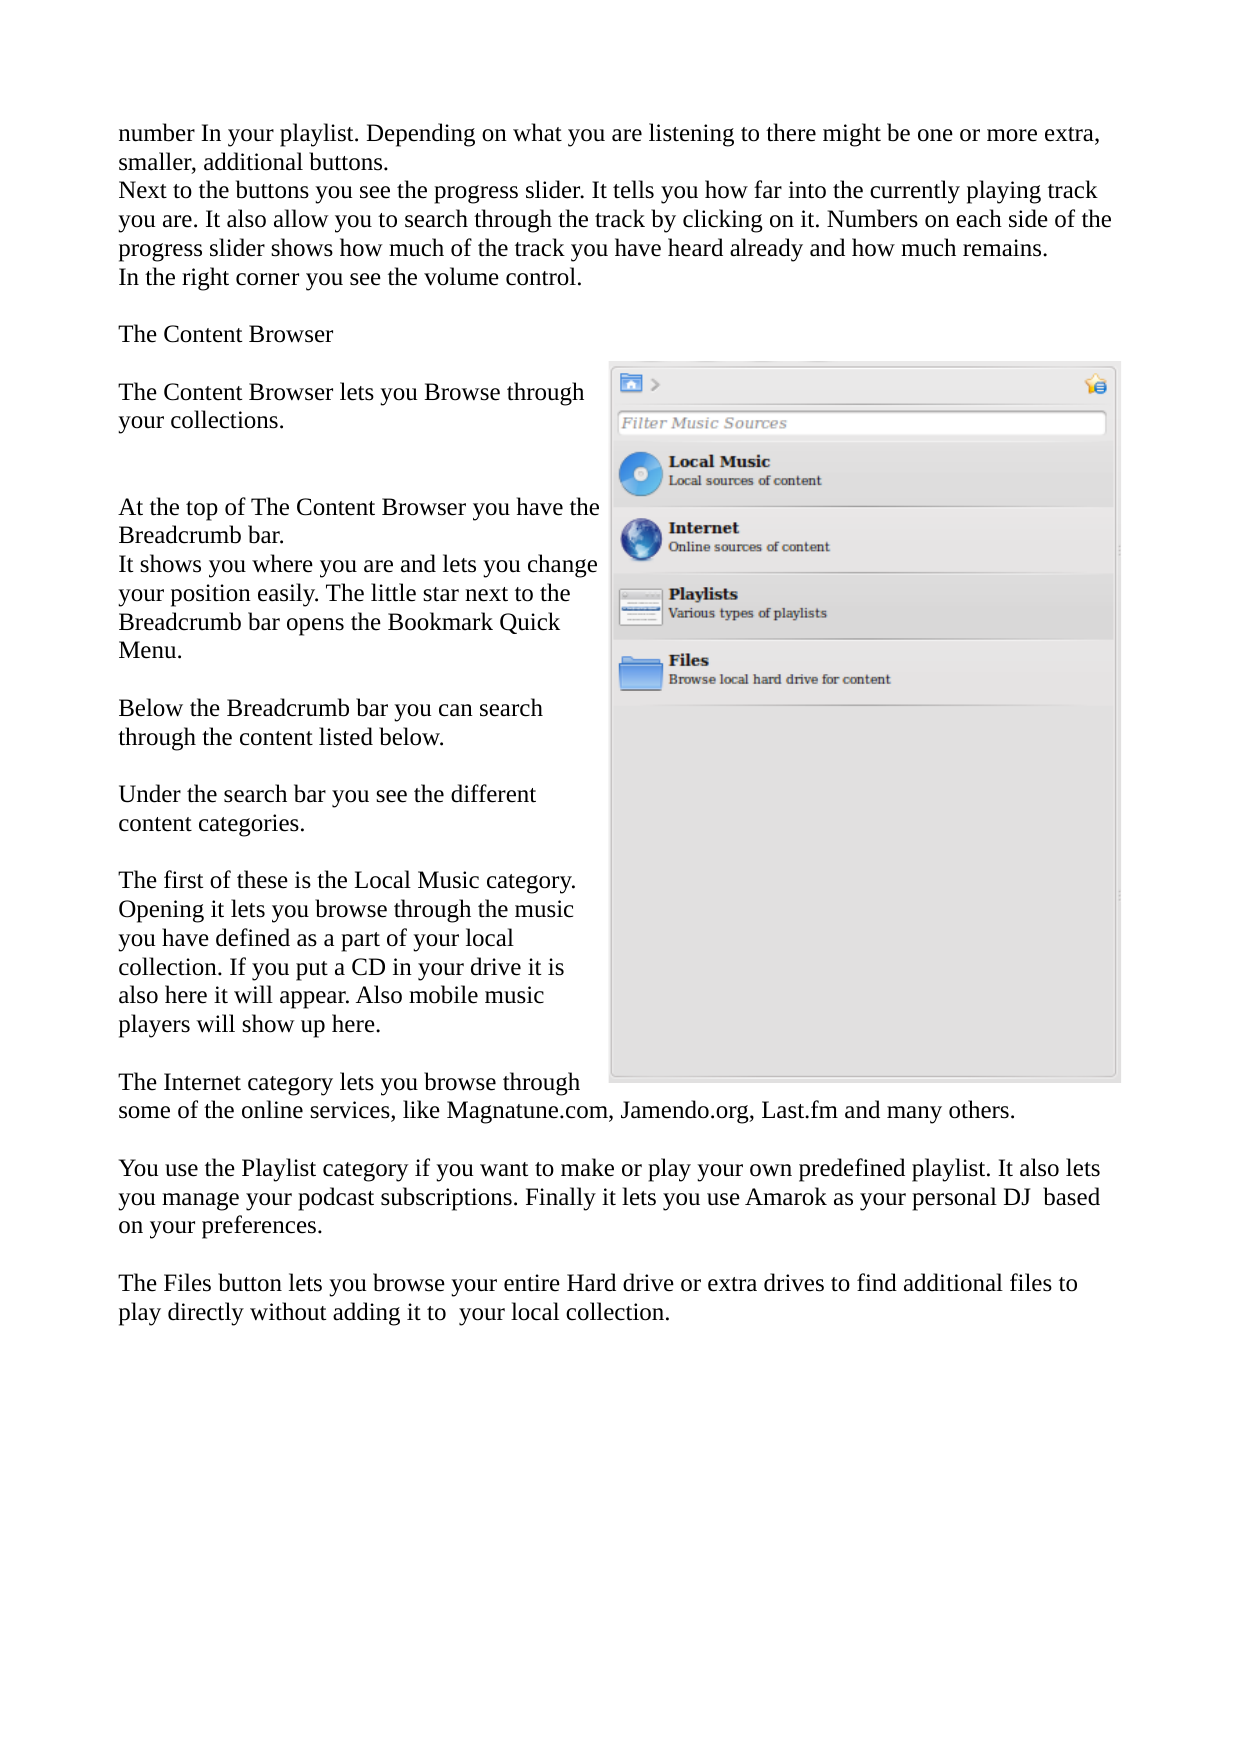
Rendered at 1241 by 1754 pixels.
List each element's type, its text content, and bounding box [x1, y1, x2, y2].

picture [608, 361, 1122, 1083]
text It shows you where you are and lets you change your position easily. The little star next to the Breadcrumb bar opens the Bookmark Quick Menu. [118, 549, 608, 664]
text At the top of The Content Browser you have the Breadcrumb bar. [118, 492, 608, 549]
text number In your playlist. Depending on what you are listening to there might be one or more extra, smaller, additional buttons. [118, 118, 1122, 176]
text The first of these is the Local Music category. Opening it lets you browse through the music you have defined as a part of your local collection. If you put a CD in your drive it is also here it will appear. Also mobile music players will show up here. [118, 866, 608, 1038]
text Under the search bar you see the different content categories. [118, 779, 608, 837]
text You use the Playlist category if you want to make or play your own predefined playlist. It also lets you manage your podcast subscriptions. Finally it lets you use Amarok as your personal DJ based on your preferences. [118, 1153, 1122, 1239]
text The Content Browser lets you Browse through your collections. [118, 377, 608, 434]
text Next to the buttons you see the progress slider. It tells you how far into the currently playing track you are. It also allow you to search through the track by clicking on it. Numbers on each side of the progress slider shows how much of the track you have heard already and how much remains. [118, 176, 1122, 262]
text In the right corner you see the volume control. [118, 262, 1122, 291]
text The Internet category lets you browse through some of the online services, like Magnatune.com, Jamendo.org, Last.fm and many others. [118, 1067, 1122, 1124]
text The Files button lets you browse your entire Hard drive or extra drives to find additional files to play directly without adding it to your local collection. [118, 1268, 1122, 1326]
text The Content Browser [118, 319, 1122, 348]
text Below the Breadcrumb bar you can search through the content listed below. [118, 693, 608, 751]
